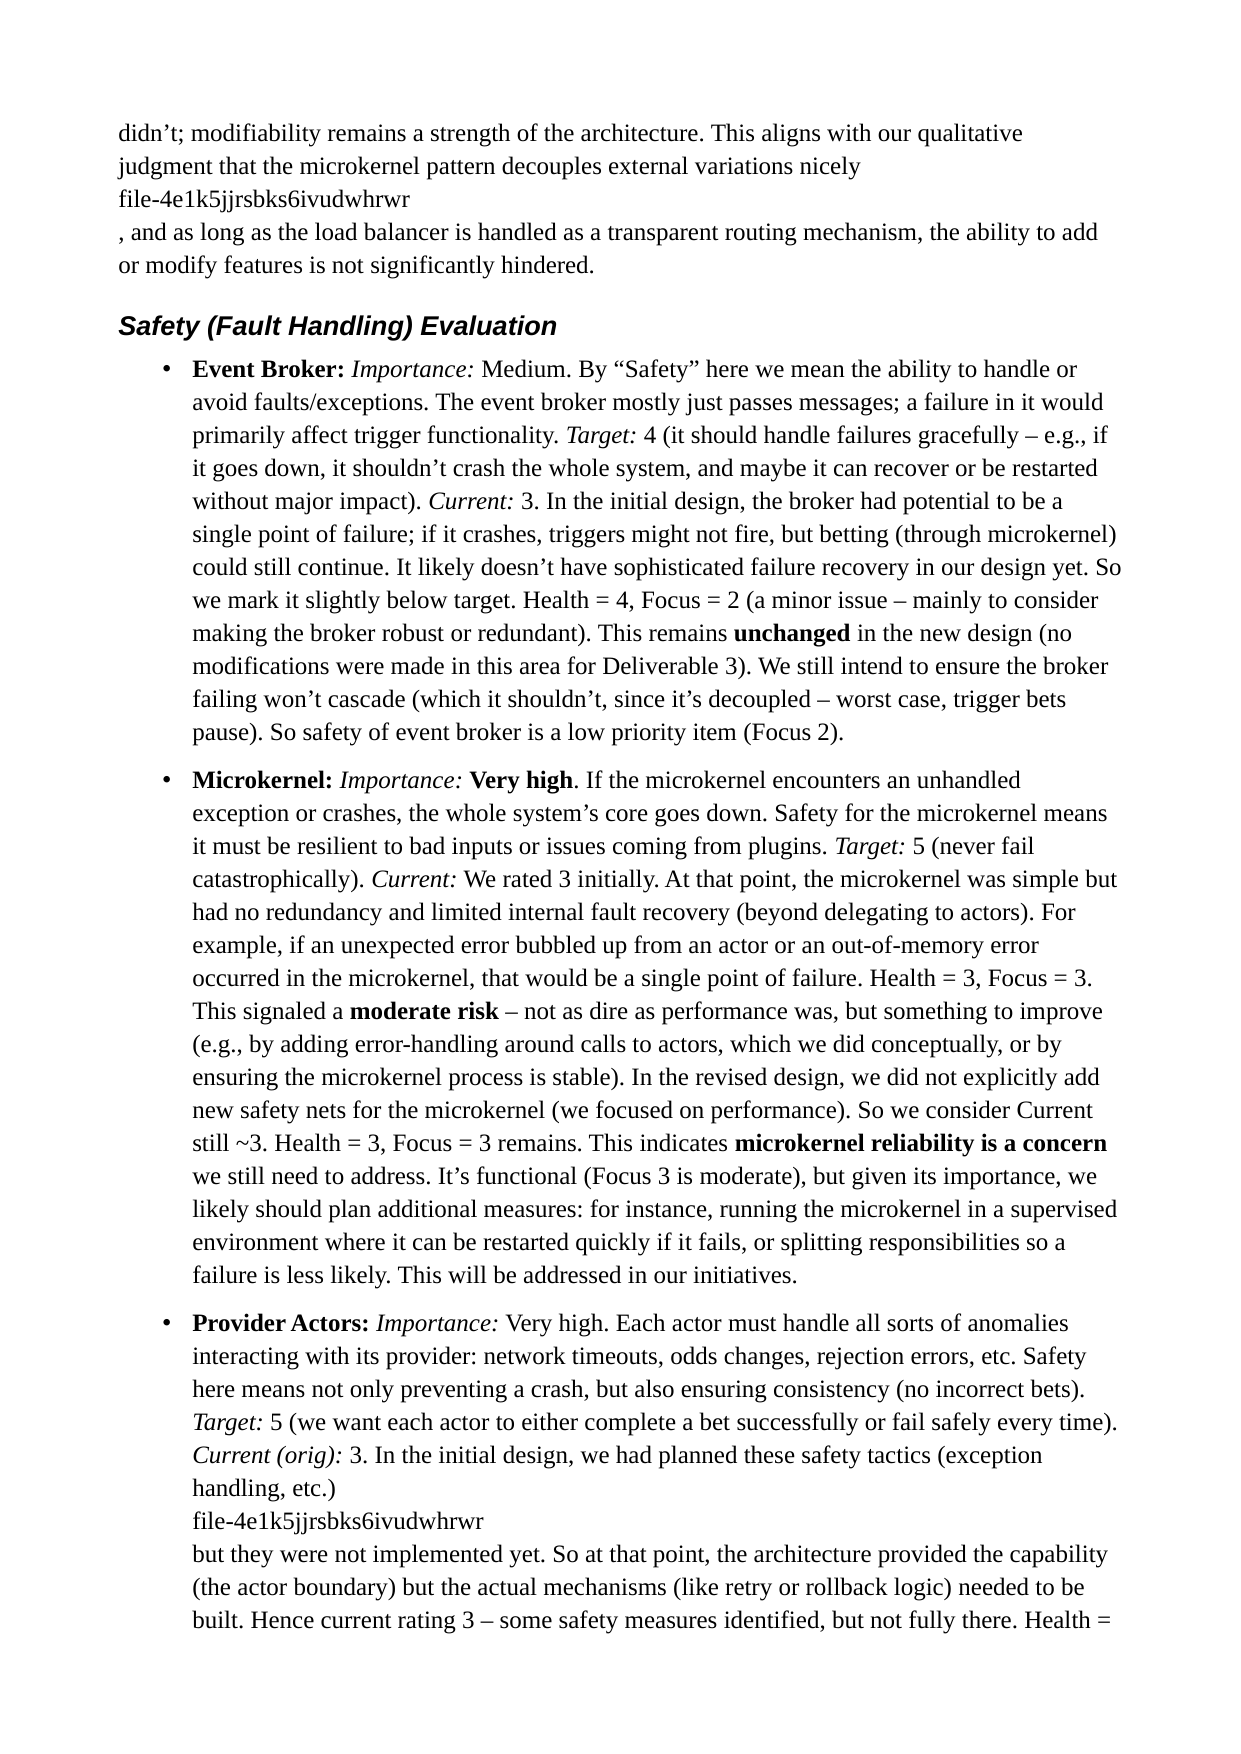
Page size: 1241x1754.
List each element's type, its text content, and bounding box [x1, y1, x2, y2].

list file-4e1k5jjrsbks6ivudwhrwr [162, 1506, 1122, 1535]
list Event Broker: Importance: Medium. By “Safety” here we mean the ability to handle or avoid faults/exceptions. The event broker mostly just passes messages; a failure in it would primarily affect trigger functionality. Target: 4 (it should handle failures gracefully – e.g., if it goes down, it shouldn’t crash the whole system, and maybe it can recover or be restarted without major impact). Current: 3. In the initial design, the broker had potential to be a single point of failure; if it crashes, triggers might not fire, but betting (through microkernel) could still continue. It likely doesn’t have sophisticated failure recovery in our design yet. So we mark it slightly below target. Health = 4, Focus = 2 (a minor issue – mainly to consider making the broker robust or redundant). This remains unchanged in the new design (no modifications were made in this area for Deliverable 3). We still intend to ensure the broker failing won’t cascade (which it shouldn’t, since it’s decoupled – worst case, trigger bets pause). So safety of event broker is a low priority item (Focus 2). [162, 354, 1122, 746]
subtitle Safety (Fault Handling) Evaluation [118, 310, 1122, 342]
text , and as long as the load balancer is handled as a transparent routing mechanism, the ability to add or modify features is not significantly hindered. [118, 217, 1122, 279]
text file-4e1k5jjrsbks6ivudwhrwr [118, 184, 1122, 213]
list Microkernel: Importance: Very high. If the microkernel encounters an unhandled exception or crashes, the whole system’s core goes down. Safety for the microkernel means it must be resilient to bad inputs or issues coming from plugins. Target: 5 (never fail catastrophically). Current: We rated 3 initially. At that point, the microkernel was simple but had no redundancy and limited internal fault recovery (beyond delegating to actors). For example, if an unexpected error bubbled up from an actor or an out-of-memory error occurred in the microkernel, that would be a single point of failure. Health = 3, Focus = 3. This signaled a moderate risk – not as dire as performance was, but something to improve (e.g., by adding error-handling around calls to actors, which we did conceptually, or by ensuring the microkernel process is stable). In the revised design, we did not explicitly add new safety nets for the microkernel (we focused on performance). So we consider Current still ~3. Health = 3, Focus = 3 remains. This indicates microkernel reliability is a concern we still need to address. It’s functional (Focus 3 is moderate), but given its importance, we likely should plan additional measures: for instance, running the microkernel in a supervised environment where it can be restarted quickly if it fails, or splitting responsibilities so a failure is less likely. This will be addressed in our initiatives. [162, 765, 1122, 1289]
text didn’t; modifiability remains a strength of the architecture. This aligns with our qualitative judgment that the microkernel pattern decouples external variations nicely​ [118, 118, 1122, 180]
list Provider Actors: Importance: Very high. Each actor must handle all sorts of anomalies interacting with its provider: network timeouts, odds changes, rejection errors, etc. Safety here means not only preventing a crash, but also ensuring consistency (no incorrect bets). Target: 5 (we want each actor to either complete a bet successfully or fail safely every time). Current (orig): 3. In the initial design, we had planned these safety tactics (exception handling, etc.)​ [162, 1308, 1122, 1502]
list but they were not implemented yet. So at that point, the architecture provided the capability (the actor boundary) but the actual mechanisms (like retry or rollback logic) needed to be built. Hence current rating 3 – some safety measures identified, but not fully there. Health = [162, 1539, 1122, 1634]
